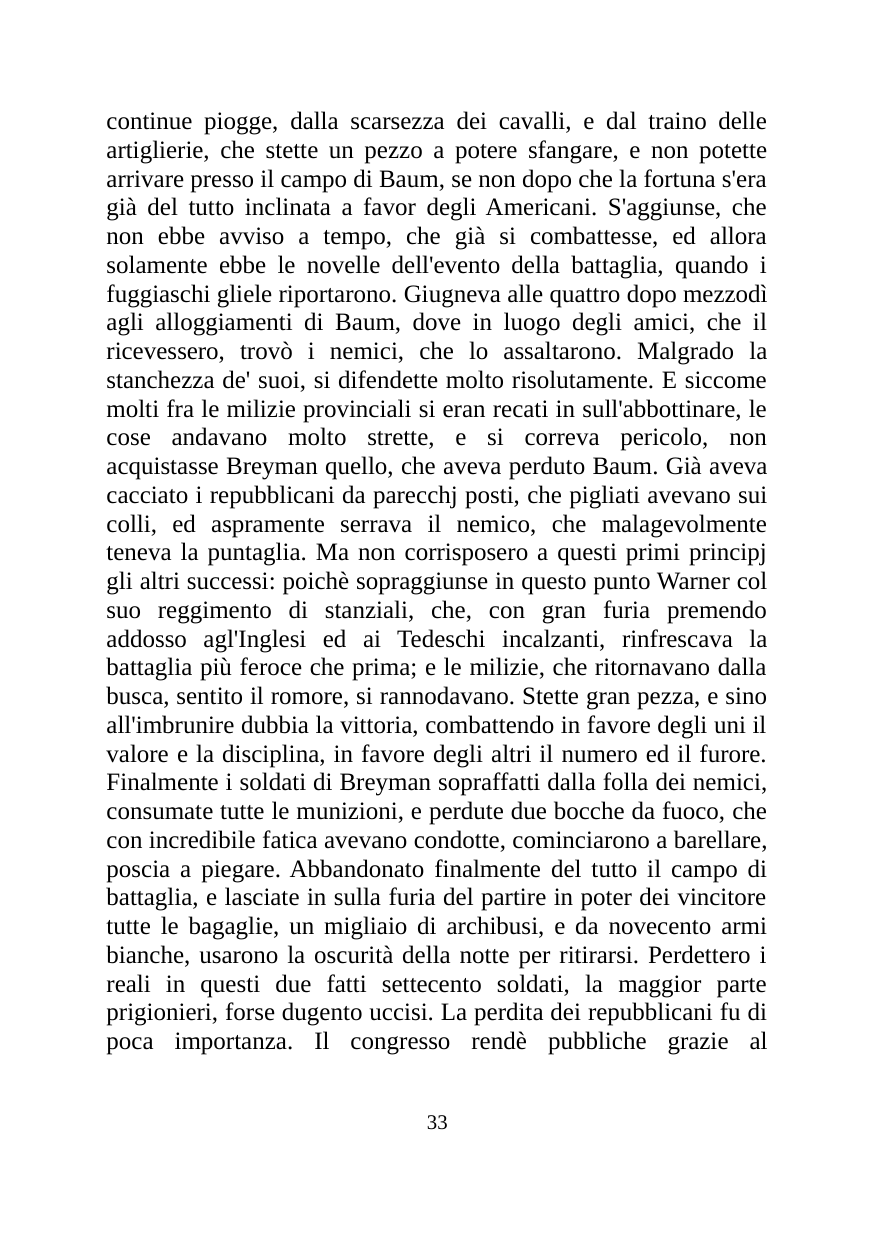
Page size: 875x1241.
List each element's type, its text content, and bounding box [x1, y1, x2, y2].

text continue piogge, dalla scarsezza dei cavalli, e dal traino delle artiglierie, che stette un pezzo a potere sfangare, e non potette arrivare presso il campo di Baum, se non dopo che la fortuna s'era già del tutto inclinata a favor degli Americani. S'aggiunse, che non ebbe avviso a tempo, che già si combattesse, ed allora solamente ebbe le novelle dell'evento della battaglia, quando i fuggiaschi gliele riportarono. Giugneva alle quattro dopo mezzodì agli alloggiamenti di Baum, dove in luogo degli amici, che il ricevessero, trovò i nemici, che lo assaltarono. Malgrado la stanchezza de' suoi, si difendette molto risolutamente. E siccome molti fra le milizie provinciali si eran recati in sull'abbottinare, le cose andavano molto strette, e si correva pericolo, non acquistasse Breyman quello, che aveva perduto Baum. Già aveva cacciato i repubblicani da parecchj posti, che pigliati avevano sui colli, ed aspramente serrava il nemico, che malagevolmente teneva la puntaglia. Ma non corrisposero a questi primi principj gli altri successi: poichè sopraggiunse in questo punto Warner col suo reggimento di stanziali, che, con gran furia premendo addosso agl'Inglesi ed ai Tedeschi incalzanti, rinfrescava la battaglia più feroce che prima; e le milizie, che ritornavano dalla busca, sentito il romore, si rannodavano. Stette gran pezza, e sino all'imbrunire dubbia la vittoria, combattendo in favore degli uni il valore e la disciplina, in favore degli altri il numero ed il furore. Finalmente i soldati di Breyman sopraffatti dalla folla dei nemici, consumate tutte le munizioni, e perdute due bocche da fuoco, che con incredibile fatica avevano condotte, cominciarono a barellare, poscia a piegare. Abbandonato finalmente del tutto il campo di battaglia, e lasciate in sulla furia del partire in poter dei vincitore tutte le bagaglie, un migliaio di archibusi, e da novecento armi bianche, usarono la oscurità della notte per ritirarsi. Perdettero i reali in questi due fatti settecento soldati, la maggior parte prigionieri, forse dugento uccisi. La perdita dei repubblicani fu di poca importanza. Il congresso rendè pubbliche grazie al [106, 106, 768, 1055]
